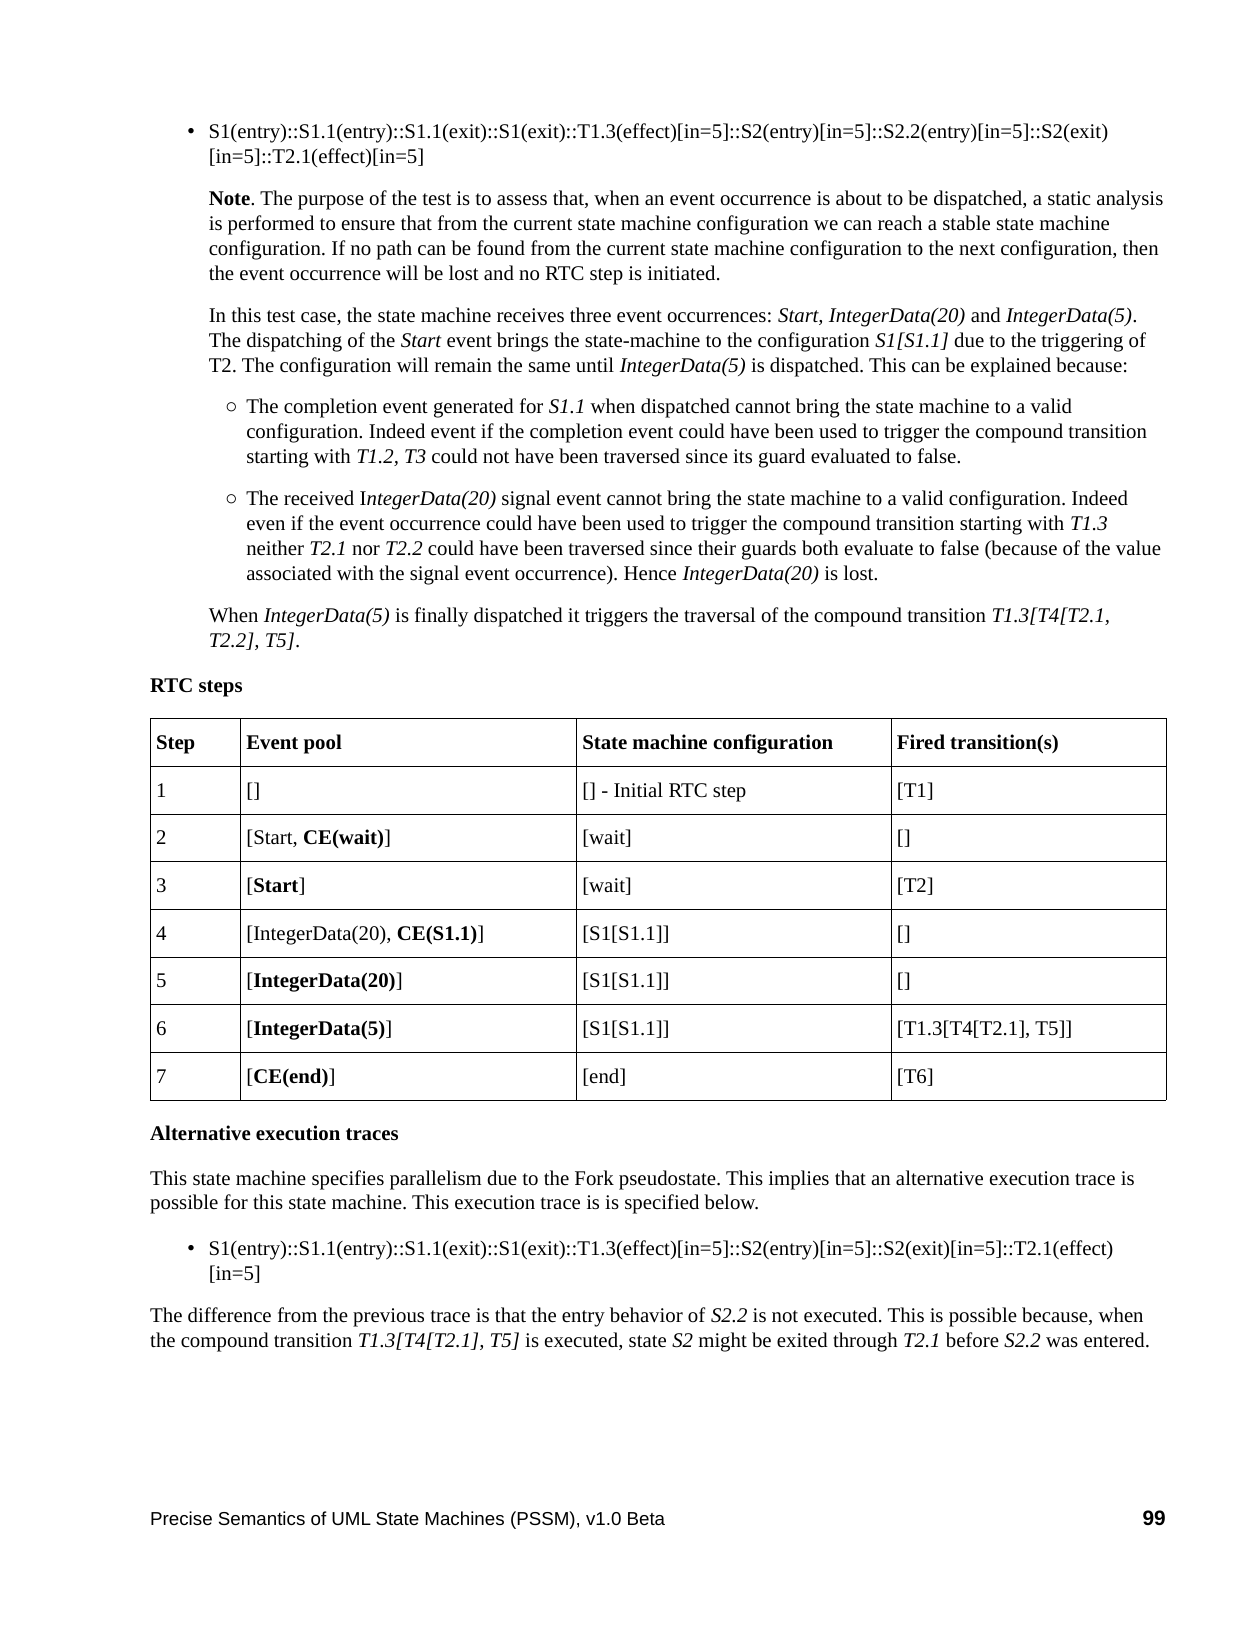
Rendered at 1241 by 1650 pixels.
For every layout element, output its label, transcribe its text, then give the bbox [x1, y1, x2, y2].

table_header State machine configuration [577, 719, 891, 766]
list Note. The purpose of the test is to assess that, when an event occurrence is about to be dispatched, a static analysis is performed to ensure that from the current state machine configuration we can reach a stable state machine configuration. If no path can be found from the current state machine configuration to the next configuration, then the event occurrence will be lost and no RTC step is initiated. [187, 185, 1166, 285]
table_cell [Start] [241, 862, 576, 909]
table_cell [] [892, 910, 1166, 957]
table_cell [IntegerData(20), CE(S1.1)] [241, 910, 576, 957]
table_cell 6 [151, 1005, 240, 1052]
table_cell [IntegerData(5)] [241, 1005, 576, 1052]
list The completion event generated for S1.1 when dispatched cannot bring the state machine to a valid configuration. Indeed event if the completion event could have been used to trigger the compound transition starting with T1.2, T3 could not have been traversed since its guard evaluated to false. [225, 393, 1166, 468]
table_cell 5 [151, 958, 240, 1004]
table_cell 1 [151, 767, 240, 813]
table_cell [] [241, 767, 576, 813]
table_cell [S1[S1.1]] [577, 910, 891, 957]
table_cell [end] [577, 1053, 891, 1100]
table_cell [T2] [892, 862, 1166, 909]
table_cell [S1[S1.1]] [577, 958, 891, 1004]
table_cell 3 [151, 862, 240, 909]
list In this test case, the state machine receives three event occurrences: Start, IntegerData(20) and IntegerData(5). The dispatching of the Start event brings the state-machine to the configuration S1[S1.1] due to the triggering of T2. The configuration will remain the same until IntegerData(5) is dispatched. This can be explained because: [187, 302, 1166, 377]
text RTC steps [150, 673, 1166, 697]
table_header Fired transition(s) [892, 719, 1166, 766]
list S1(entry)::S1.1(entry)::S1.1(exit)::S1(exit)::T1.3(effect)[in=5]::S2(entry)[in=5]::S2(exit)[in=5]::T2.1(effect)[in=5] [187, 1235, 1166, 1285]
text Alternative execution traces [150, 1121, 1166, 1145]
table_cell 4 [151, 910, 240, 957]
table_cell [] [892, 815, 1166, 861]
table_cell [wait] [577, 815, 891, 861]
text The difference from the previous trace is that the entry behavior of S2.2 is not executed. This is possible because, when the compound transition T1.3[T4[T2.1], T5] is executed, state S2 might be exited through T2.1 before S2.2 was entered. [150, 1302, 1166, 1352]
table_cell [S1[S1.1]] [577, 1005, 891, 1052]
table_cell [wait] [577, 862, 891, 909]
table_cell [CE(end)] [241, 1053, 576, 1100]
table_cell [] - Initial RTC step [577, 767, 891, 813]
table_cell 7 [151, 1053, 240, 1100]
text This state machine specifies parallelism due to the Fork pseudostate. This implies that an alternative execution trace is possible for this state machine. This execution trace is is specified below. [150, 1166, 1166, 1214]
table_cell [IntegerData(20)] [241, 958, 576, 1004]
table_cell [Start, CE(wait)] [241, 815, 576, 861]
table_header Event pool [241, 719, 576, 766]
table_cell [T6] [892, 1053, 1166, 1100]
table_cell [] [892, 958, 1166, 1004]
table_cell 2 [151, 815, 240, 861]
table_header Step [151, 719, 240, 766]
list The received IntegerData(20) signal event cannot bring the state machine to a valid configuration. Indeed even if the event occurrence could have been used to trigger the compound transition starting with T1.3 neither T2.1 nor T2.2 could have been traversed since their guards both evaluate to false (because of the value associated with the signal event occurrence). Hence IntegerData(20) is lost. [225, 485, 1166, 585]
table_cell [T1] [892, 767, 1166, 813]
list S1(entry)::S1.1(entry)::S1.1(exit)::S1(exit)::T1.3(effect)[in=5]::S2(entry)[in=5]::S2.2(entry)[in=5]::S2(exit)[in=5]::T2.1(effect)[in=5] [187, 118, 1166, 168]
table_cell [T1.3[T4[T2.1], T5]] [892, 1005, 1166, 1052]
list When IntegerData(5) is finally dispatched it triggers the traversal of the compound transition T1.3[T4[T2.1, T2.2], T5]. [187, 602, 1166, 652]
